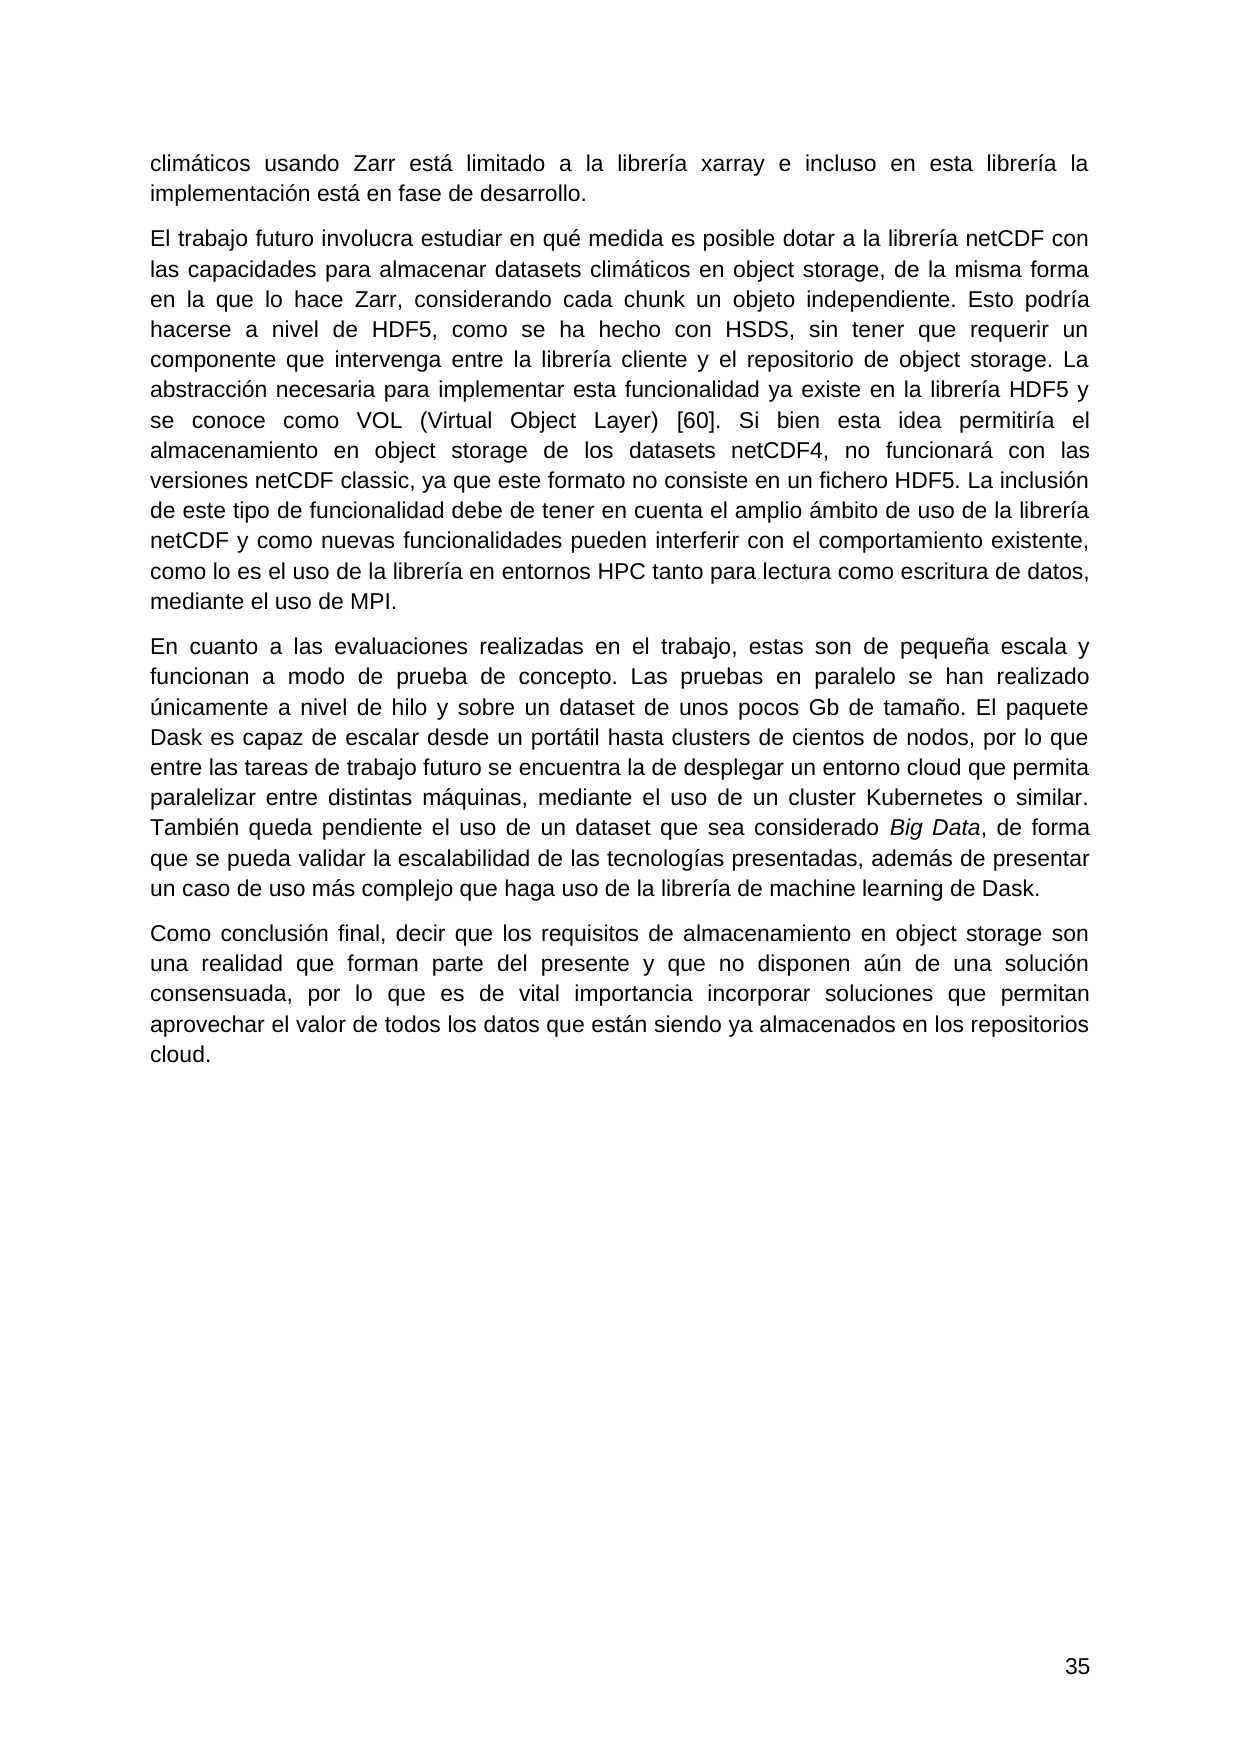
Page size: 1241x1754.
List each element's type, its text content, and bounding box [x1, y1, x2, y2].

text climáticos usando Zarr está limitado a la librería xarray e incluso en esta librería la implementación está en fase de desarrollo. [150, 150, 1090, 207]
text El trabajo futuro involucra estudiar en qué medida es posible dotar a la librería netCDF con las capacidades para almacenar datasets climáticos en object storage, de la misma forma en la que lo hace Zarr, considerando cada chunk un objeto independiente. Esto podría hacerse a nivel de HDF5, como se ha hecho con HSDS, sin tener que requerir un componente que intervenga entre la librería cliente y el repositorio de object storage. La abstracción necesaria para implementar esta funcionalidad ya existe en la librería HDF5 y se conoce como VOL (Virtual Object Layer) [60]. Si bien esta idea permitiría el almacenamiento en object storage de los datasets netCDF4, no funcionará con las versiones netCDF classic, ya que este formato no consiste en un fichero HDF5. La inclusión de este tipo de funcionalidad debe de tener en cuenta el amplio ámbito de uso de la librería netCDF y como nuevas funcionalidades pueden interferir con el comportamiento existente, como lo es el uso de la librería en entornos HPC tanto para lectura como escritura de datos, mediante el uso de MPI. [150, 225, 1090, 614]
text Como conclusión final, decir que los requisitos de almacenamiento en object storage son una realidad que forman parte del presente y que no disponen aún de una solución consensuada, por lo que es de vital importancia incorporar soluciones que permitan aprovechar el valor de todos los datos que están siendo ya almacenados en los repositorios cloud. [150, 920, 1090, 1067]
text En cuanto a las evaluaciones realizadas en el trabajo, estas son de pequeña escala y funcionan a modo de prueba de concepto. Las pruebas en paralelo se han realizado únicamente a nivel de hilo y sobre un dataset de unos pocos Gb de tamaño. El paquete Dask es capaz de escalar desde un portátil hasta clusters de cientos de nodos, por lo que entre las tareas de trabajo futuro se encuentra la de desplegar un entorno cloud que permita paralelizar entre distintas máquinas, mediante el uso de un cluster Kubernetes o similar. También queda pendiente el uso de un dataset que sea considerado Big Data, de forma que se pueda validar la escalabilidad de las tecnologías presentadas, además de presentar un caso de uso más complejo que haga uso de la librería de machine learning de Dask. [150, 633, 1090, 901]
